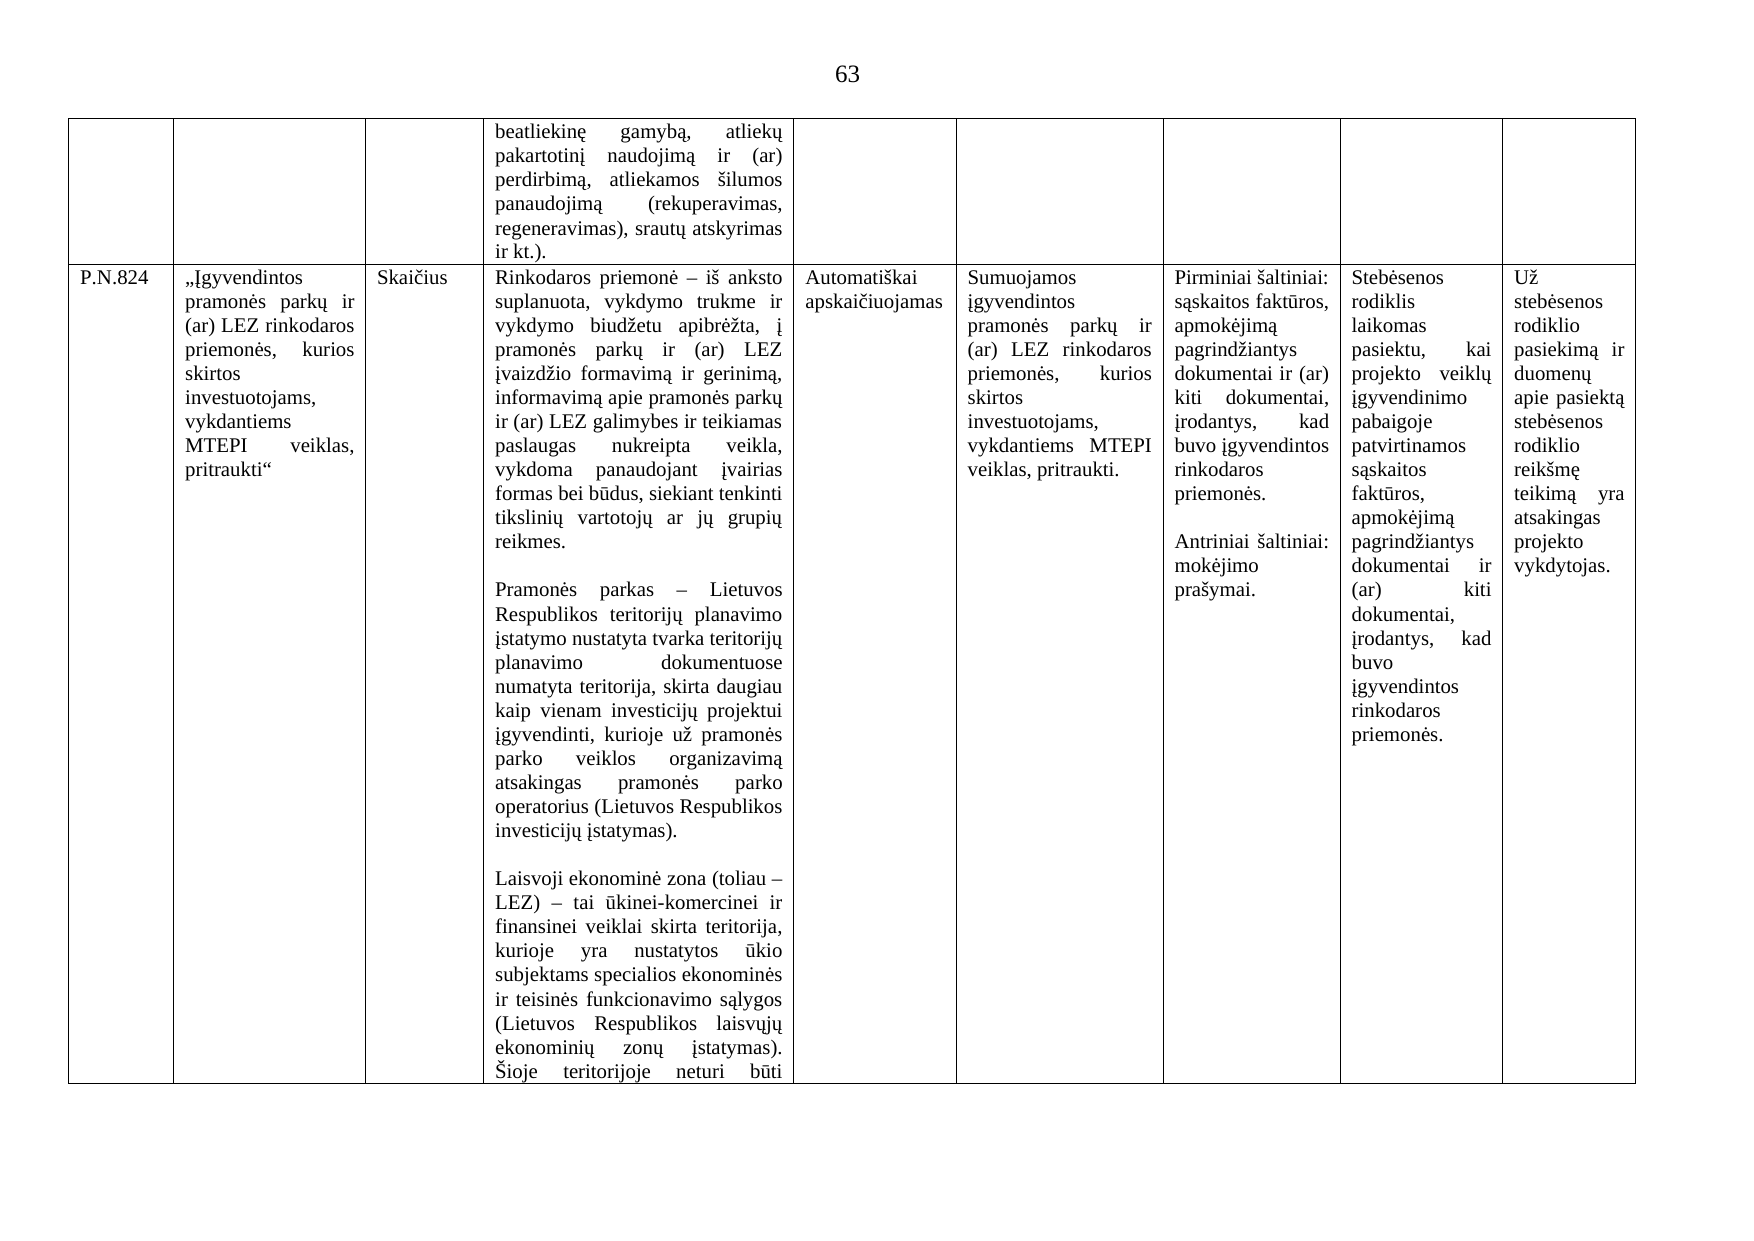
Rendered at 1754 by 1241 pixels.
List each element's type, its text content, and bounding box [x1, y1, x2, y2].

table_cell P.N.824 [69, 265, 173, 1083]
table_cell [1164, 119, 1340, 263]
table_cell Sumuojamos įgyvendintos pramonės parkų ir (ar) LEZ rinkodaros priemonės, kurios skirtos investuotojams, vykdantiems MTEPI veiklas, pritraukti. [957, 265, 1163, 1083]
table_cell [794, 119, 956, 263]
table_cell Pirminiai šaltiniai: sąskaitos faktūros, apmokėjimą pagrindžiantys dokumentai ir (ar) kiti dokumentai, įrodantys, kad buvo įgyvendintos rinkodaros priemonės. Antriniai šaltiniai: mokėjimo prašymai. [1164, 265, 1340, 1083]
table_cell Stebėsenos rodiklis laikomas pasiektu, kai projekto veiklų įgyvendinimo pabaigoje patvirtinamos sąskaitos faktūros, apmokėjimą pagrindžiantys dokumentai ir (ar) kiti dokumentai, įrodantys, kad buvo įgyvendintos rinkodaros priemonės. [1341, 265, 1502, 1083]
table_cell [957, 119, 1163, 263]
table_cell [366, 119, 483, 263]
table_cell Už stebėsenos rodiklio pasiekimą ir duomenų apie pasiektą stebėsenos rodiklio reikšmę teikimą yra atsakingas projekto vykdytojas. [1503, 265, 1635, 1083]
table_cell beatliekinę gamybą, atliekų pakartotinį naudojimą ir (ar) perdirbimą, atliekamos šilumos panaudojimą (rekuperavimas, regeneravimas), srautų atskyrimas ir kt.). [484, 119, 793, 263]
table_cell [69, 119, 173, 263]
table_cell Automatiškai apskaičiuojamas [794, 265, 956, 1083]
table_cell [1503, 119, 1635, 263]
table_cell „Įgyvendintos pramonės parkų ir (ar) LEZ rinkodaros priemonės, kurios skirtos investuotojams, vykdantiems MTEPI veiklas, pritraukti“ [174, 265, 365, 1083]
table_cell [174, 119, 365, 263]
table_cell Rinkodaros priemonė – iš anksto suplanuota, vykdymo trukme ir vykdymo biudžetu apibrėžta, į pramonės parkų ir (ar) LEZ įvaizdžio formavimą ir gerinimą, informavimą apie pramonės parkų ir (ar) LEZ galimybes ir teikiamas paslaugas nukreipta veikla, vykdoma panaudojant įvairias formas bei būdus, siekiant tenkinti tikslinių vartotojų ar jų grupių reikmes. Pramonės parkas – Lietuvos Respublikos teritorijų planavimo įstatymo nustatyta tvarka teritorijų planavimo dokumentuose numatyta teritorija, skirta daugiau kaip vienam investicijų projektui įgyvendinti, kurioje už pramonės parko veiklos organizavimą atsakingas pramonės parko operatorius (Lietuvos Respublikos investicijų įstatymas). Laisvoji ekonominė zona (toliau – LEZ) – tai ūkinei-komercinei ir finansinei veiklai skirta teritorija, kurioje yra nustatytos ūkio subjektams specialios ekonominės ir teisinės funkcionavimo sąlygos (Lietuvos Respublikos laisvųjų ekonominių zonų įstatymas). Šioje teritorijoje neturi būti [484, 265, 793, 1083]
table_cell Skaičius [366, 265, 483, 1083]
table_cell [1341, 119, 1502, 263]
